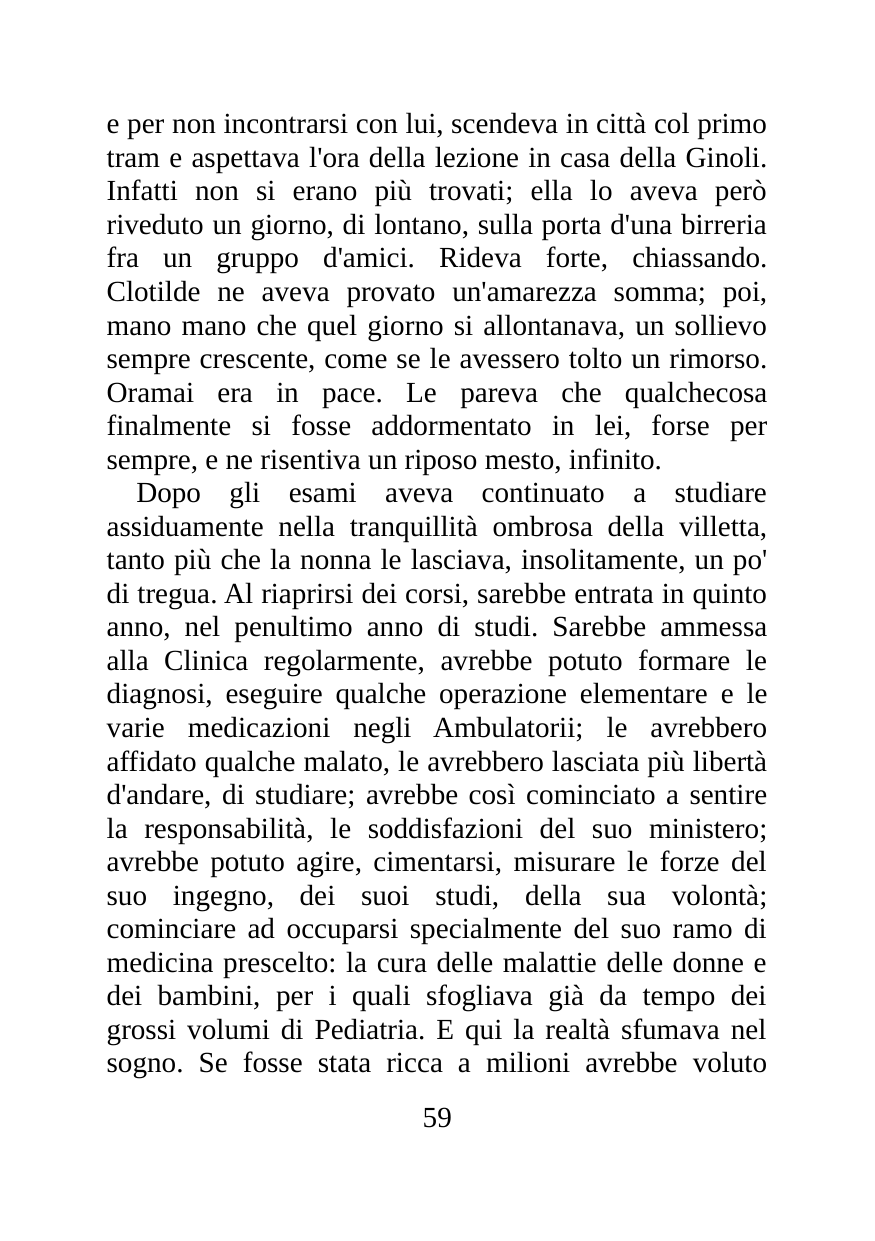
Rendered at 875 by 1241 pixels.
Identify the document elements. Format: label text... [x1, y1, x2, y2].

text Dopo gli esami aveva continuato a studiare assiduamente nella tranquillità ombrosa della villetta, tanto più che la nonna le lasciava, insolitamente, un po' di tregua. Al riaprirsi dei corsi, sarebbe entrata in quinto anno, nel penultimo anno di studi. Sarebbe ammessa alla Clinica regolarmente, avrebbe potuto formare le diagnosi, eseguire qualche operazione elementare e le varie medicazioni negli Ambulatorii; le avrebbero affidato qualche malato, le avrebbero lasciata più libertà d'andare, di studiare; avrebbe così cominciato a sentire la responsabilità, le soddisfazioni del suo ministero; avrebbe potuto agire, cimentarsi, misurare le forze del suo ingegno, dei suoi studi, della sua volontà; cominciare ad occuparsi specialmente del suo ramo di medicina prescelto: la cura delle malattie delle donne e dei bambini, per i quali sfogliava già da tempo dei grossi volumi di Pediatria. E qui la realtà sfumava nel sogno. Se fosse stata ricca a milioni avrebbe voluto [106, 475, 768, 1079]
text e per non incontrarsi con lui, scendeva in città col primo tram e aspettava l'ora della lezione in casa della Ginoli. Infatti non si erano più trovati; ella lo aveva però riveduto un giorno, di lontano, sulla porta d'una birreria fra un gruppo d'amici. Rideva forte, chiassando. Clotilde ne aveva provato un'amarezza somma; poi, mano mano che quel giorno si allontanava, un sollievo sempre crescente, come se le avessero tolto un rimorso. Oramai era in pace. Le pareva che qualchecosa finalmente si fosse addormentato in lei, forse per sempre, e ne risentiva un riposo mesto, infinito. [106, 106, 768, 475]
